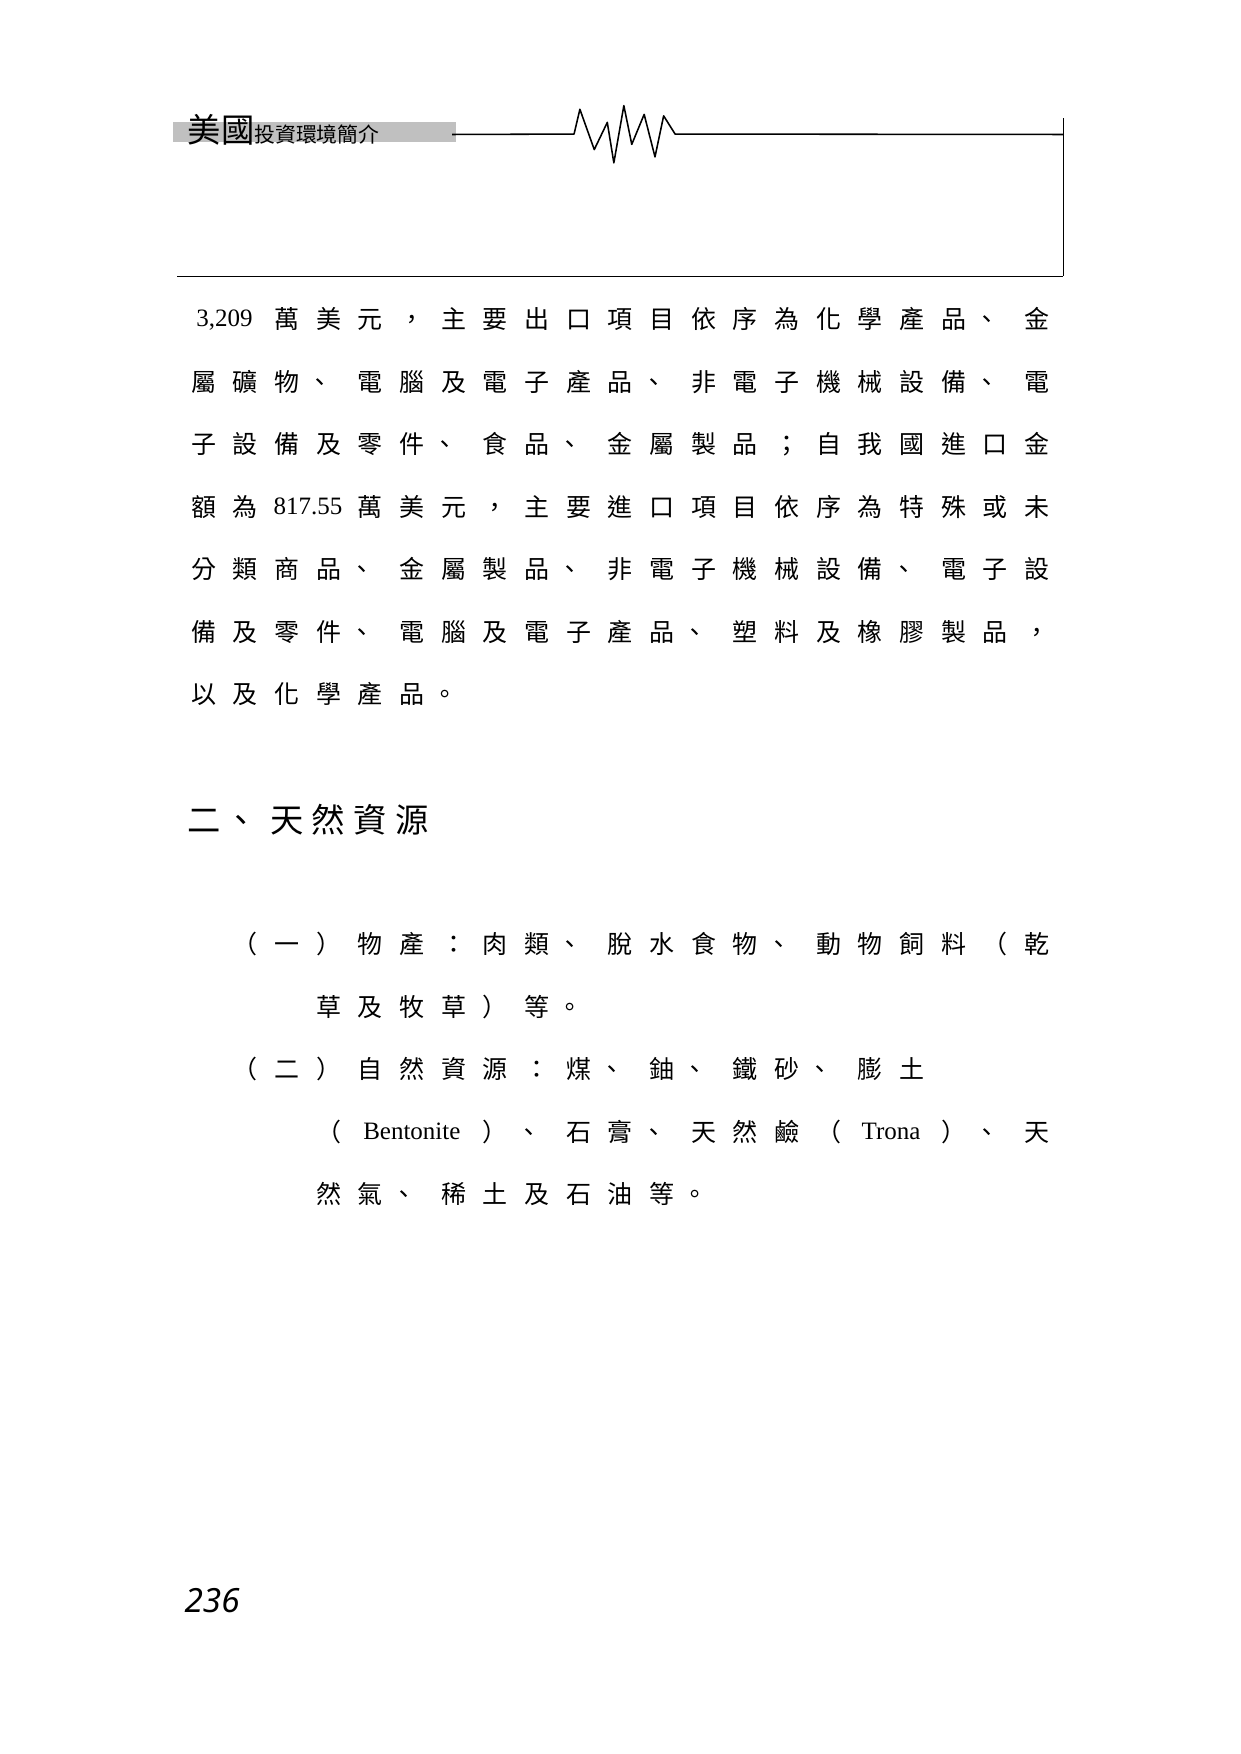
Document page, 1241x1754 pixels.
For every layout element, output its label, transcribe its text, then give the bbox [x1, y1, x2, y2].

text 二、天然資源 [183, 776, 1058, 838]
text （二）自然資源：煤、鈾、鐵砂、膨土（Bentonite）、石膏、天然鹼（Trona）、天然氣、稀土及石油等。 [207, 1026, 1058, 1213]
text 3,209萬美元，主要出口項目依序為化學產品、金屬礦物、電腦及電子產品、非電子機械設備、電子設備及零件、食品、金屬製品；自我國進口金額為817.55萬美元，主要進口項目依序為特殊或未分類商品、金屬製品、非電子機械設備、電子設備及零件、電腦及電子產品、塑料及橡膠製品，以及化學產品。 [183, 276, 1058, 713]
text （一）物產：肉類、脫水食物、動物飼料（乾草及牧草）等。 [207, 901, 1058, 1026]
